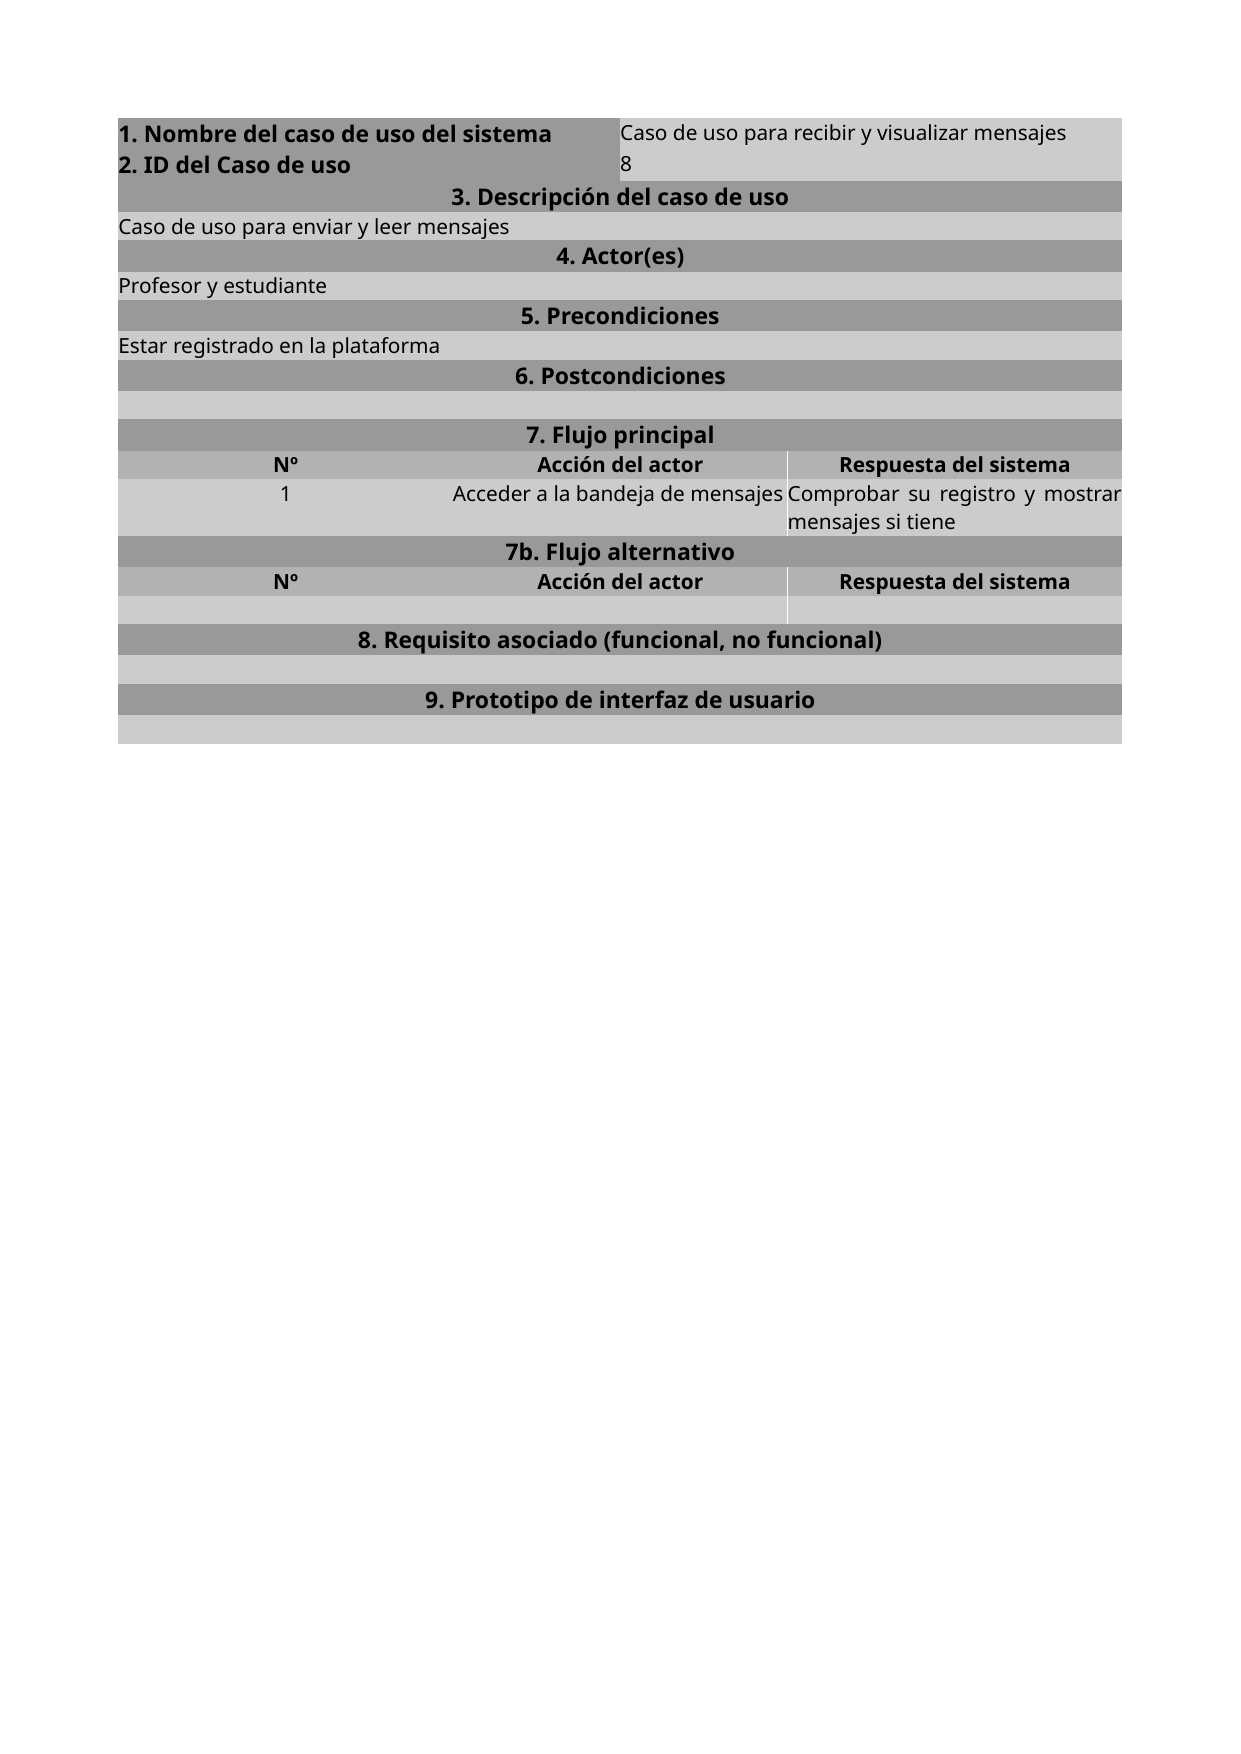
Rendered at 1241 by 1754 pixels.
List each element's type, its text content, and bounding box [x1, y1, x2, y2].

table_header 1. Nombre del caso de uso del sistema [118, 118, 620, 149]
table_cell [118, 391, 1122, 419]
table_cell 3. Descripción del caso de uso [118, 181, 1122, 212]
table_cell Nº [118, 451, 453, 479]
table_cell Caso de uso para enviar y leer mensajes [118, 212, 1122, 240]
table_cell 9. Prototipo de interfaz de usuario [118, 684, 1122, 715]
table_cell [788, 596, 1122, 624]
table_cell Respuesta del sistema [788, 451, 1122, 479]
table_header Caso de uso para recibir y visualizar mensajes [620, 118, 1122, 149]
table_cell 7. Flujo principal [118, 419, 1122, 451]
table_cell 4. Actor(es) [118, 240, 1122, 272]
table_cell [118, 596, 453, 624]
table_cell Comprobar su registro y mostrar mensajes si tiene [788, 479, 1122, 536]
table_cell 2. ID del Caso de uso [118, 149, 620, 181]
table_cell 6. Postcondiciones [118, 360, 1122, 391]
table_cell [118, 715, 1122, 744]
table_cell [118, 655, 1122, 684]
table_cell Acción del actor [453, 567, 787, 596]
table_cell 8. Requisito asociado (funcional, no funcional) [118, 624, 1122, 655]
table_cell Respuesta del sistema [788, 567, 1122, 596]
table_cell 5. Precondiciones [118, 300, 1122, 331]
table_cell Estar registrado en la plataforma [118, 331, 1122, 360]
table_cell 1 [118, 479, 453, 536]
table_cell 8 [620, 149, 1122, 181]
table_cell Profesor y estudiante [118, 272, 1122, 300]
table_cell Nº [118, 567, 453, 596]
table_cell Acceder a la bandeja de mensajes [453, 479, 787, 536]
table_cell [453, 596, 787, 624]
table_cell 7b. Flujo alternativo [118, 536, 1122, 567]
table_cell Acción del actor [453, 451, 787, 479]
